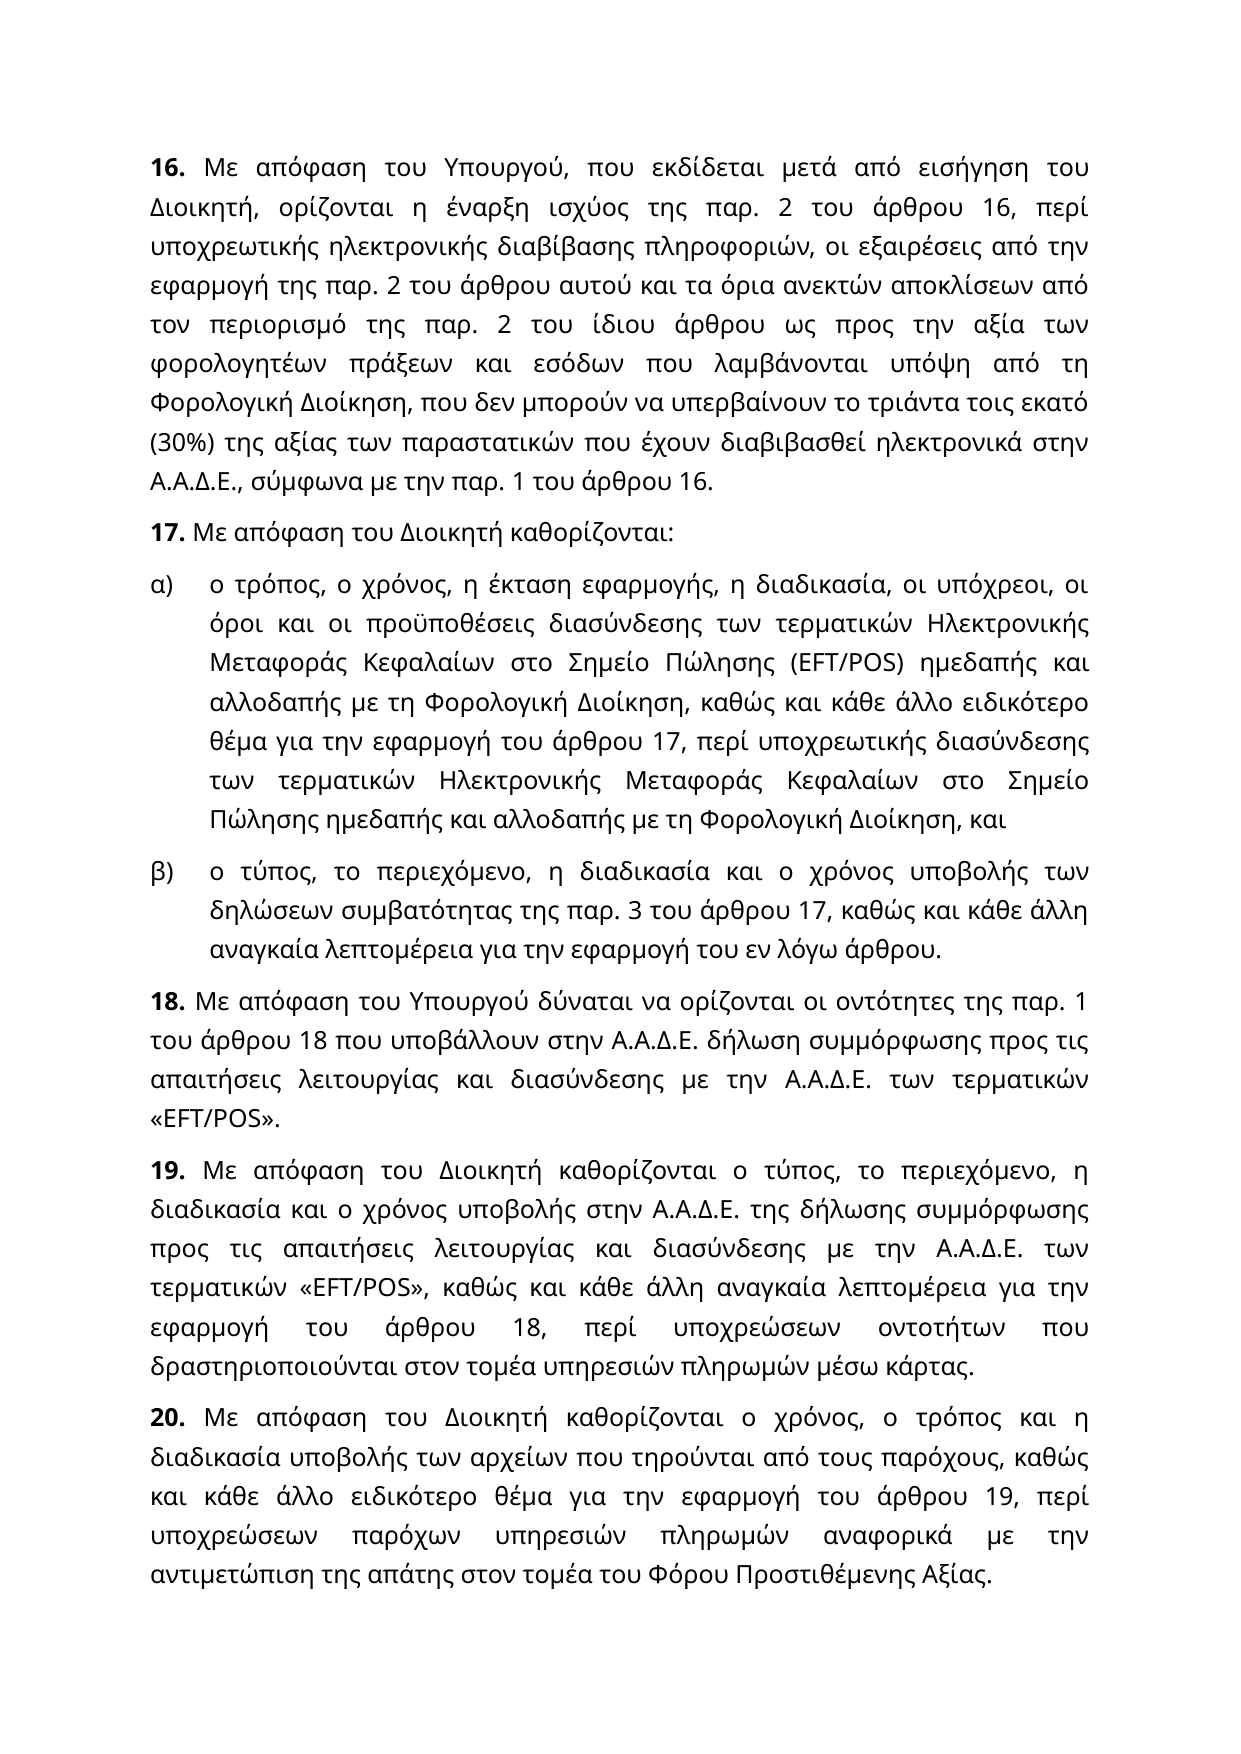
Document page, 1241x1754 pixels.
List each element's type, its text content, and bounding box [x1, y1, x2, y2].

list β) ο τύπος, το περιεχόμενο, η διαδικασία και ο χρόνος υποβολής των δηλώσεων συμβατότητας της παρ. 3 του άρθρου 17, καθώς και κάθε άλλη αναγκαία λεπτομέρεια για την εφαρμογή του εν λόγω άρθρου. [150, 853, 1090, 966]
text 20. Με απόφαση του Διοικητή καθορίζονται ο χρόνος, ο τρόπος και η διαδικασία υποβολής των αρχείων που τηρούνται από τους παρόχους, καθώς και κάθε άλλο ειδικότερο θέμα για την εφαρμογή του άρθρου 19, περί υποχρεώσεων παρόχων υπηρεσιών πληρωμών αναφορικά με την αντιμετώπιση της απάτης στον τομέα του Φόρου Προστιθέμενης Αξίας. [150, 1400, 1090, 1591]
text 16. Με απόφαση του Υπουργού, που εκδίδεται μετά από εισήγηση του Διοικητή, ορίζονται η έναρξη ισχύος της παρ. 2 του άρθρου 16, περί υποχρεωτικής ηλεκτρονικής διαβίβασης πληροφοριών, οι εξαιρέσεις από την εφαρμογή της παρ. 2 του άρθρου αυτού και τα όρια ανεκτών αποκλίσεων από τον περιορισμό της παρ. 2 του ίδιου άρθρου ως προς την αξία των φορολογητέων πράξεων και εσόδων που λαμβάνονται υπόψη από τη Φορολογική Διοίκηση, που δεν μπορούν να υπερβαίνουν το τριάντα τοις εκατό (30%) της αξίας των παραστατικών που έχουν διαβιβασθεί ηλεκτρονικά στην Α.Α.Δ.Ε., σύμφωνα με την παρ. 1 του άρθρου 16. [150, 150, 1090, 497]
text 17. Με απόφαση του Διοικητή καθορίζονται: [150, 515, 1090, 549]
text 19. Με απόφαση του Διοικητή καθορίζονται ο τύπος, το περιεχόμενο, η διαδικασία και ο χρόνος υποβολής στην Α.Α.Δ.Ε. της δήλωσης συμμόρφωσης προς τις απαιτήσεις λειτουργίας και διασύνδεσης με την Α.Α.Δ.Ε. των τερματικών «EFT/POS», καθώς και κάθε άλλη αναγκαία λεπτομέρεια για την εφαρμογή του άρθρου 18, περί υποχρεώσεων οντοτήτων που δραστηριοποιούνται στον τομέα υπηρεσιών πληρωμών μέσω κάρτας. [150, 1152, 1090, 1382]
text 18. Με απόφαση του Υπουργού δύναται να ορίζονται οι οντότητες της παρ. 1 του άρθρου 18 που υποβάλλουν στην Α.Α.Δ.Ε. δήλωση συμμόρφωσης προς τις απαιτήσεις λειτουργίας και διασύνδεσης με την Α.Α.Δ.Ε. των τερματικών «EFT/POS». [150, 983, 1090, 1135]
list α) ο τρόπος, ο χρόνος, η έκταση εφαρμογής, η διαδικασία, οι υπόχρεοι, οι όροι και οι προϋποθέσεις διασύνδεσης των τερματικών Ηλεκτρονικής Μεταφοράς Κεφαλαίων στο Σημείο Πώλησης (EFT/POS) ημεδαπής και αλλοδαπής με τη Φορολογική Διοίκηση, καθώς και κάθε άλλο ειδικότερο θέμα για την εφαρμογή του άρθρου 17, περί υποχρεωτικής διασύνδεσης των τερματικών Ηλεκτρονικής Μεταφοράς Κεφαλαίων στο Σημείο Πώλησης ημεδαπής και αλλοδαπής με τη Φορολογική Διοίκηση, και [150, 567, 1090, 836]
